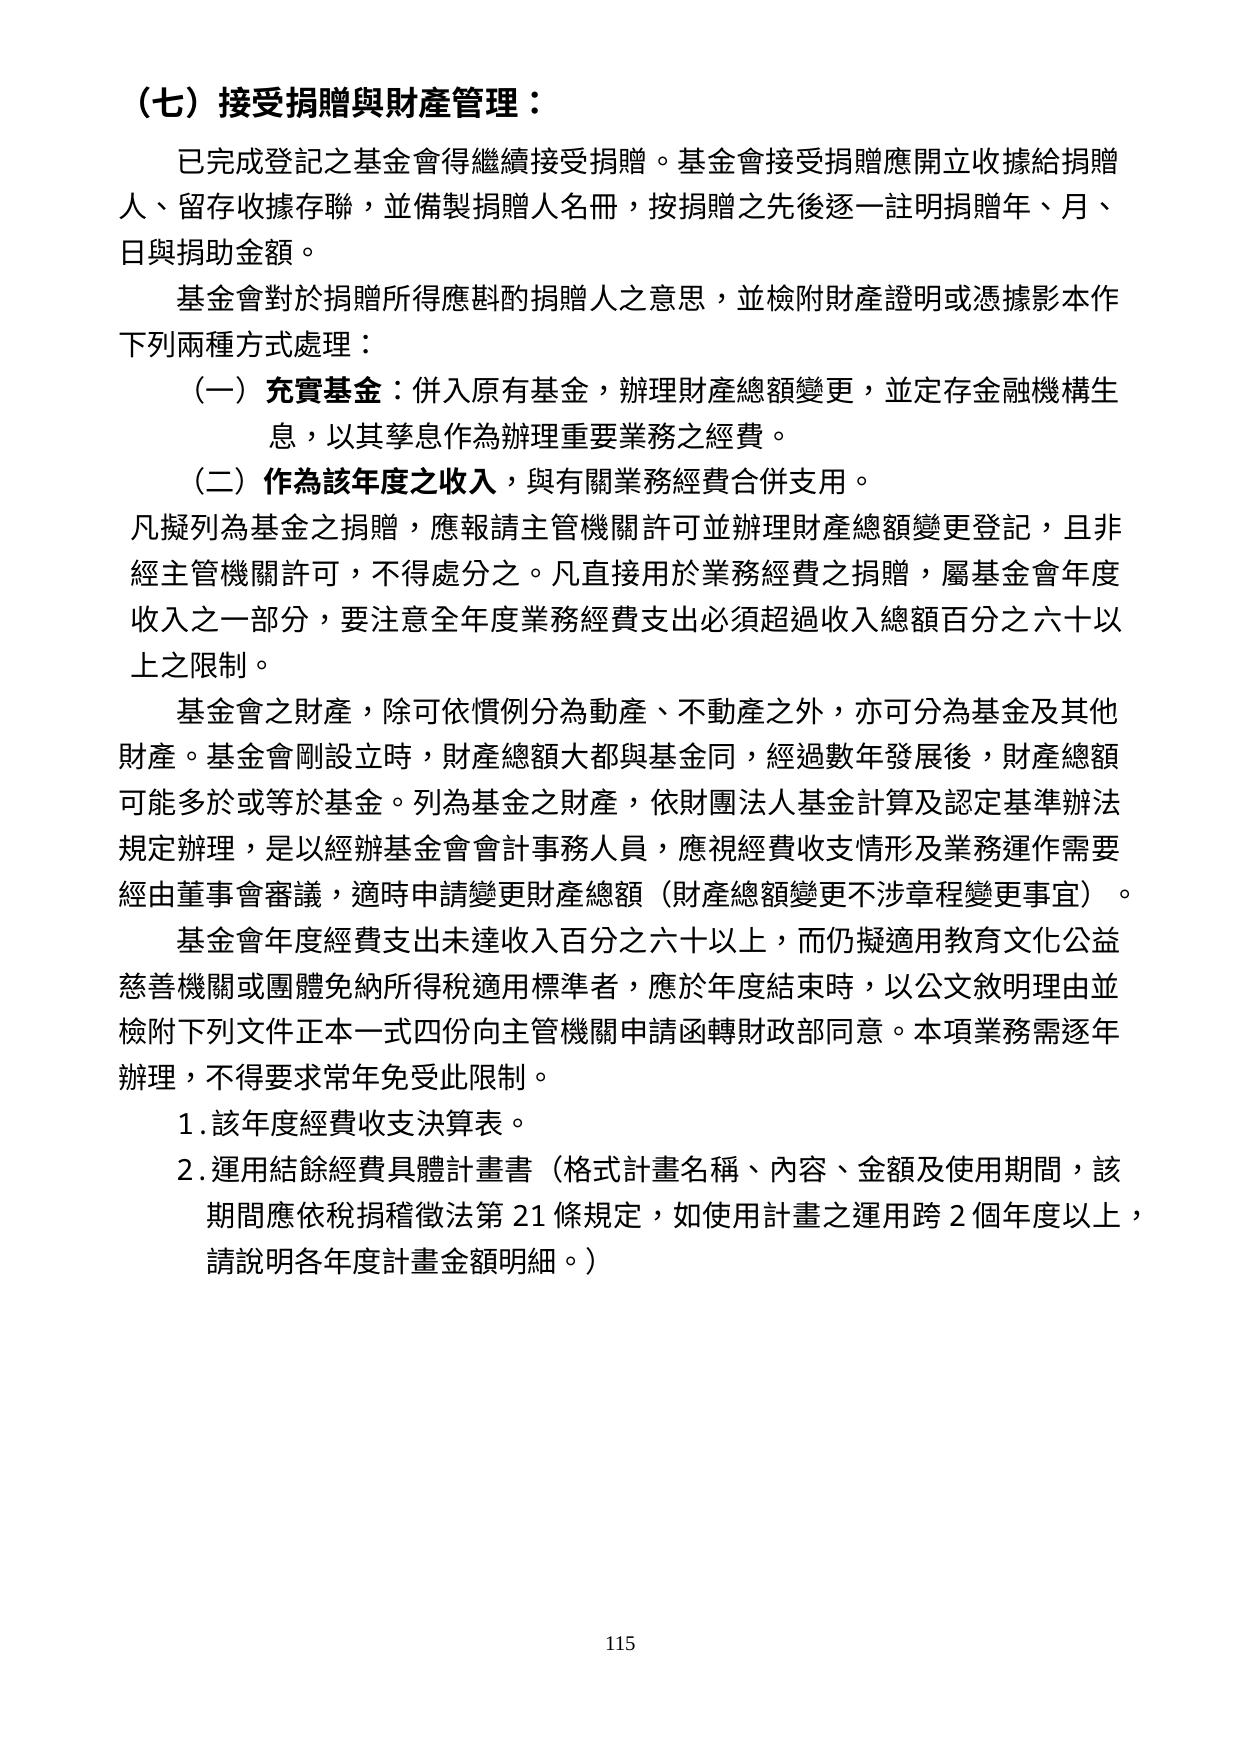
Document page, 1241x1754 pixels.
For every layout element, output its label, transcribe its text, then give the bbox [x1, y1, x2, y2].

text （七）接受捐贈與財產管理： [118, 75, 1122, 125]
text 凡擬列為基金之捐贈，應報請主管機關許可並辦理財產總額變更登記，且非經主管機關許可，不得處分之。凡直接用於業務經費之捐贈，屬基金會年度收入之一部分，要注意全年度業務經費支出必須超過收入總額百分之六十以上之限制。 [131, 502, 1122, 685]
text 基金會對於捐贈所得應斟酌捐贈人之意思，並檢附財產證明或憑據影本作下列兩種方式處理： [118, 273, 1122, 364]
text 已完成登記之基金會得繼續接受捐贈。基金會接受捐贈應開立收據給捐贈人、留存收據存聯，並備製捐贈人名冊，按捐贈之先後逐一註明捐贈年、月、日與捐助金額。 [118, 135, 1122, 273]
text 基金會年度經費支出未達收入百分之六十以上，而仍擬適用教育文化公益慈善機關或團體免納所得稅適用標準者，應於年度結束時，以公文敘明理由並檢附下列文件正本一式四份向主管機關申請函轉財政部同意。本項業務需逐年辦理，不得要求常年免受此限制。 [118, 914, 1122, 1098]
text （一）充實基金：併入原有基金，辦理財產總額變更，並定存金融機構生息，以其孳息作為辦理重要業務之經費。 [176, 364, 1122, 456]
text 基金會之財產，除可依慣例分為動產、不動產之外，亦可分為基金及其他財產。基金會剛設立時，財產總額大都與基金同，經過數年發展後，財產總額可能多於或等於基金。列為基金之財產，依財團法人基金計算及認定基準辦法規定辦理，是以經辦基金會會計事務人員，應視經費收支情形及業務運作需要，經由董事會審議，適時申請變更財產總額（財產總額變更不涉章程變更事宜）。 [118, 685, 1122, 914]
text （二）作為該年度之收入，與有關業務經費合併支用。 [176, 456, 1122, 502]
text 2.運用結餘經費具體計畫書（格式計畫名稱、內容、金額及使用期間，該期間應依稅捐稽徵法第21條規定，如使用計畫之運用跨2個年度以上，請說明各年度計畫金額明細。） [176, 1144, 1122, 1281]
text 1.該年度經費收支決算表。 [177, 1098, 1122, 1144]
